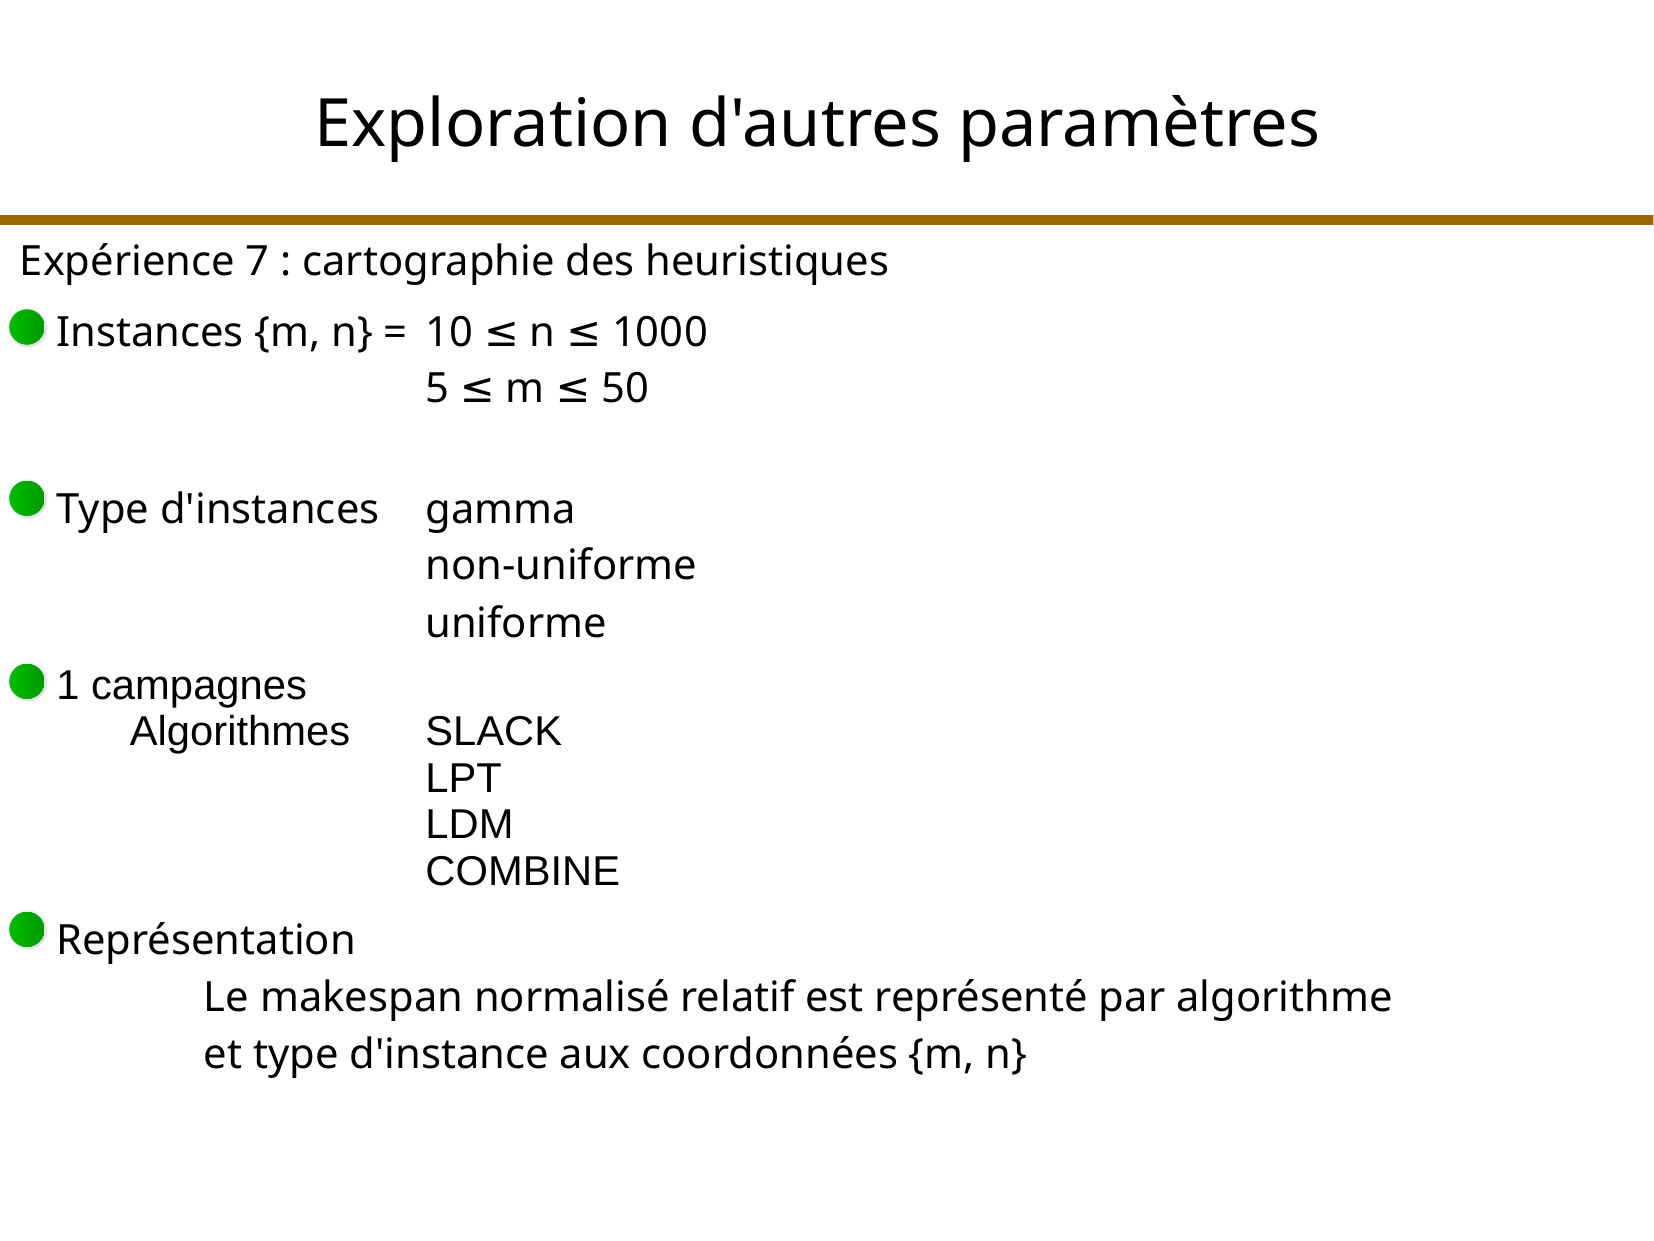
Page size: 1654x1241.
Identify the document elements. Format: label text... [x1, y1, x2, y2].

text_box Type d'instances gamma non-uniforme uniforme [41, 470, 1619, 630]
picture [6, 661, 50, 704]
picture [6, 307, 41, 349]
text_box Expérience 7 : cartographie des heuristiques [4, 223, 1087, 286]
text_box Instances {m, n} = 10 ≤ n ≤ 1000 5 ≤ m ≤ 50 [41, 293, 1477, 452]
picture [6, 909, 50, 952]
text_box 1 campagnes Algorithmes SLACK LPT LDM COMBINE [41, 654, 1619, 902]
picture [6, 478, 41, 521]
title Exploration d'autres paramètres [82, 51, 1571, 191]
text_box Représentation Le makespan normalisé relatif est représenté par algorithme et type d'instance aux coordonnées {m, n} [41, 902, 1477, 1108]
